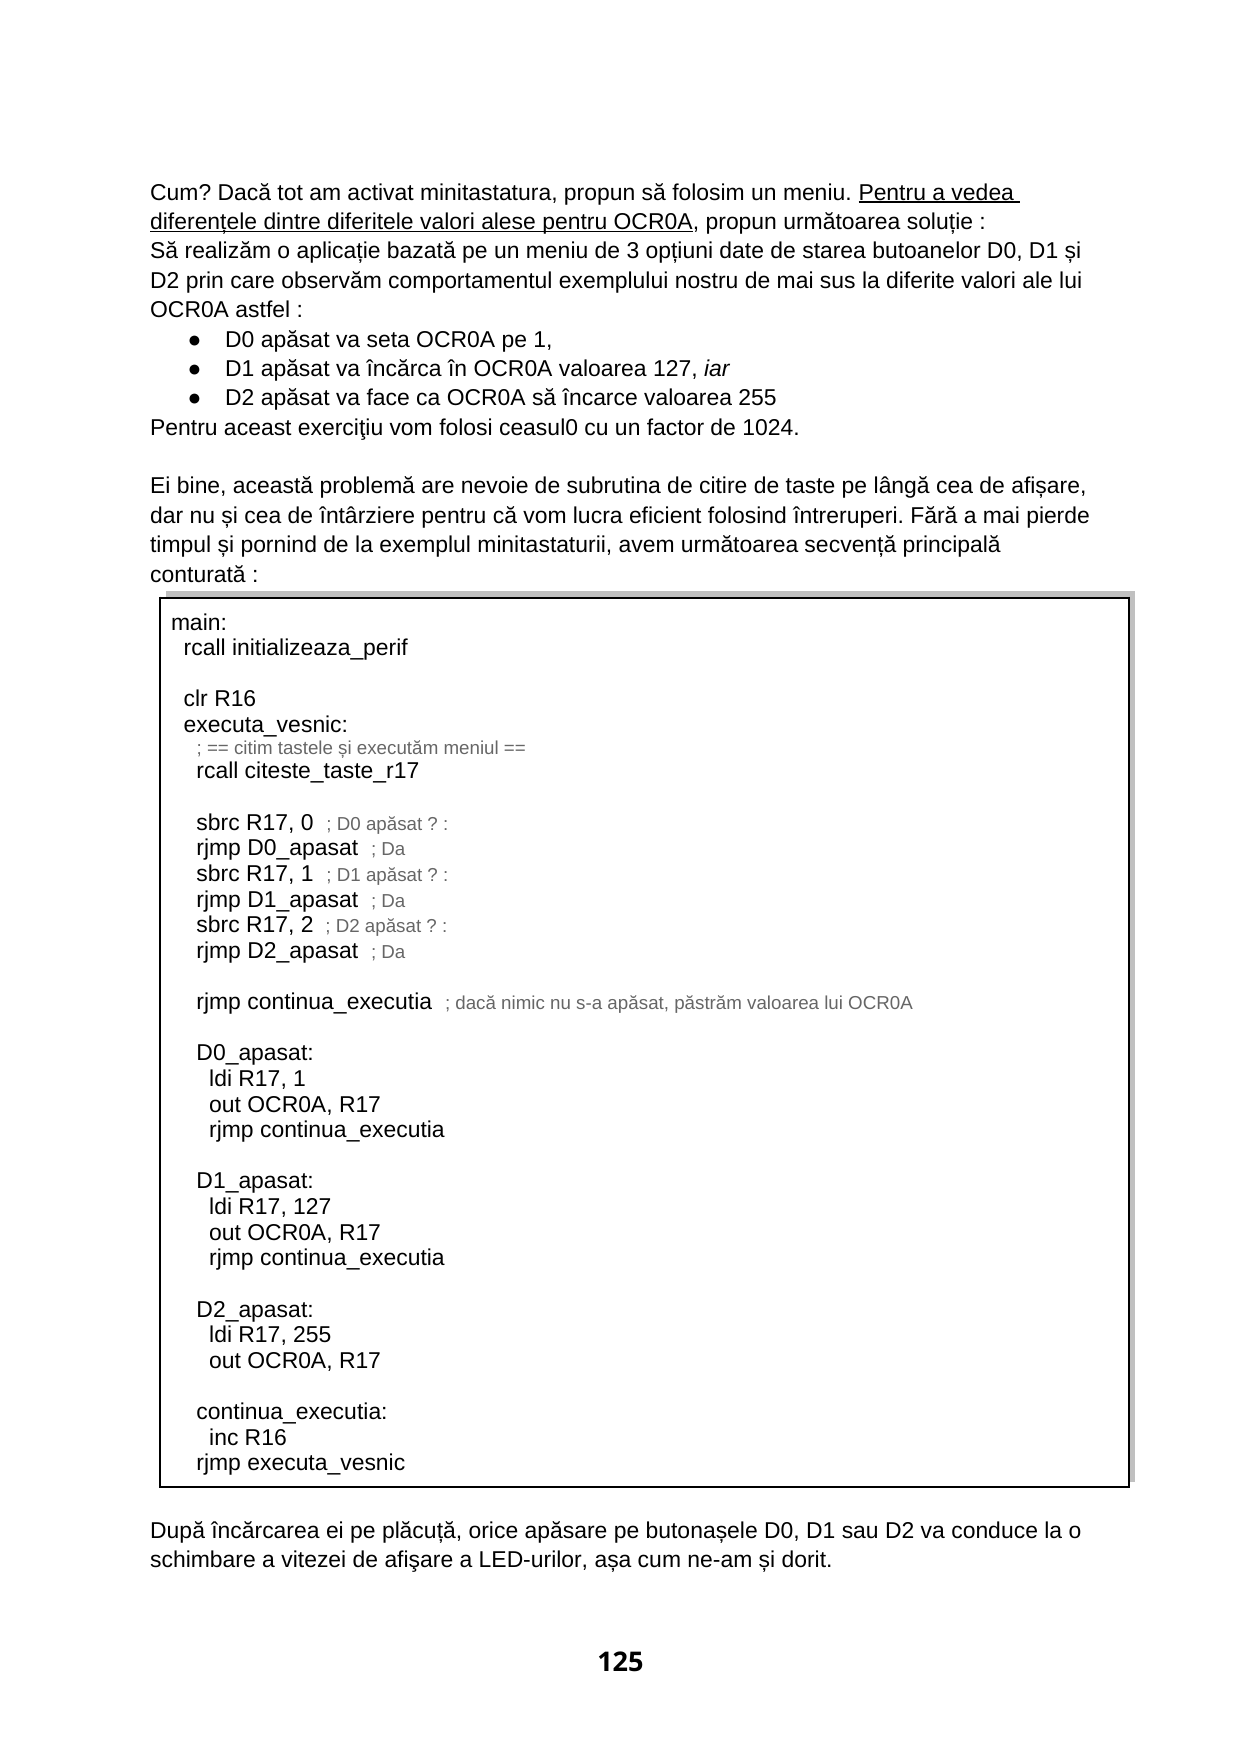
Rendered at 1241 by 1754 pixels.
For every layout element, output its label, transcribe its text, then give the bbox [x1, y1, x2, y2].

list D0 apăsat va seta OCR0A pe 1, [187, 326, 1091, 352]
table_header main: rcall initializeaza_perif clr R16 executa_vesnic: ; == citim tastele și executăm meniul == rcall citeste_taste_r17 sbrc R17, 0 ; D0 apăsat ? : rjmp D0_apasat ; Da sbrc R17, 1 ; D1 apăsat ? : rjmp D1_apasat ; Da sbrc R17, 2 ; D2 apăsat ? : rjmp D2_apasat ; Da rjmp continua_executia ; dacă nimic nu s-a apăsat, păstrăm valoarea lui OCR0A D0_apasat: ldi R17, 1 out OCR0A, R17 rjmp continua_executia D1_apasat: ldi R17, 127 out OCR0A, R17 rjmp continua_executia D2_apasat: ldi R17, 255 out OCR0A, R17 continua_executia: inc R16 rjmp executa_vesnic [161, 599, 1128, 1486]
list D1 apăsat va încărca în OCR0A valoarea 127, iar [187, 356, 1091, 381]
text Să realizăm o aplicație bazată pe un meniu de 3 opțiuni date de starea butoanelor D0, D1 și D2 prin care observăm comportamentul exemplului nostru de mai sus la diferite valori ale lui OCR0A astfel : [150, 238, 1091, 322]
text Cum? Dacă tot am activat minitastatura, propun să folosim un meniu. Pentru a vedea diferențele dintre diferitele valori alese pentru OCR0A, propun următoarea soluție : [150, 179, 1091, 234]
text După încărcarea ei pe plăcuță, orice apăsare pe butonașele D0, D1 sau D2 va conduce la o schimbare a vitezei de afişare a LED-urilor, așa cum ne-am și dorit. [150, 1518, 1091, 1573]
text Pentru aceast exerciţiu vom folosi ceasul0 cu un factor de 1024. [150, 414, 1091, 440]
text Ei bine, această problemă are nevoie de subrutina de citire de taste pe lângă cea de afișare, dar nu și cea de întârziere pentru că vom lucra eficient folosind întreruperi. Fără a mai pierde timpul și pornind de la exemplul minitastaturii, avem următoarea secvență principală conturată : [150, 473, 1091, 587]
list D2 apăsat va face ca OCR0A să încarce valoarea 255 [187, 385, 1091, 411]
